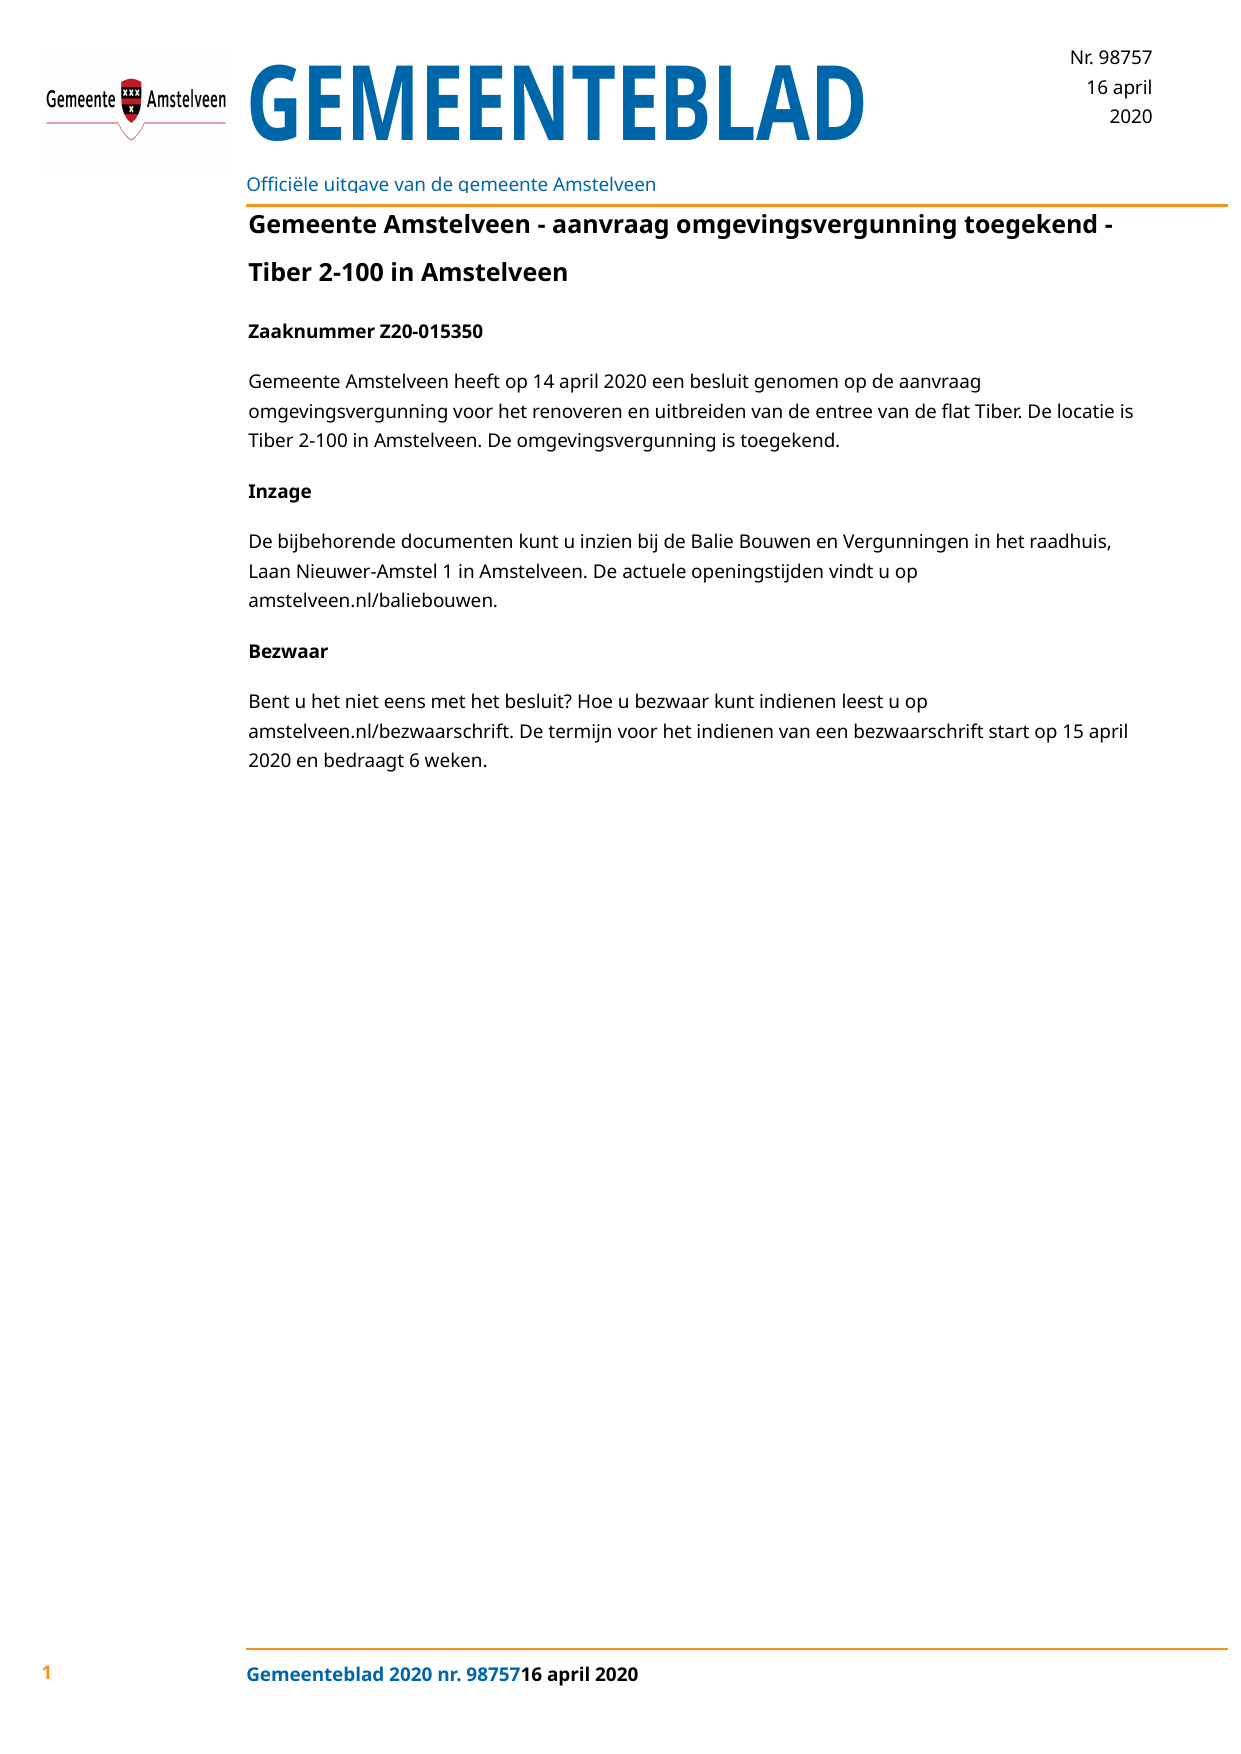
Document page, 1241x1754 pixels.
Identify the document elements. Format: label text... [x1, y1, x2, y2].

text Bent u het niet eens met het besluit? Hoe u bezwaar kunt indienen leest u op amstelveen.nl/bezwaarschrift. De termijn voor het indienen van een bezwaarschrift start op 15 april 2020 en bedraagt 6 weken. [248, 688, 1152, 773]
picture [41, 47, 231, 172]
text Gemeente Amstelveen - aanvraag omgevingsvergunning toegekend - Tiber 2-100 in Amstelveen [248, 207, 1152, 288]
text Bezwaar [248, 638, 1152, 664]
text Gemeente Amstelveen heeft op 14 april 2020 een besluit genomen op de aanvraag omgevingsvergunning voor het renoveren en uitbreiden van de entree van de flat Tiber. De locatie is Tiber 2-100 in Amstelveen. De omgevingsvergunning is toegekend. [248, 368, 1152, 453]
text De bijbehorende documenten kunt u inzien bij de Balie Bouwen en Vergunningen in het raadhuis, Laan Nieuwer-Amstel 1 in Amstelveen. De actuele openingstijden vindt u op amstelveen.nl/baliebouwen. [248, 528, 1152, 613]
text Zaaknummer Z20-015350 [248, 318, 1152, 344]
text Inzage [248, 478, 1152, 504]
